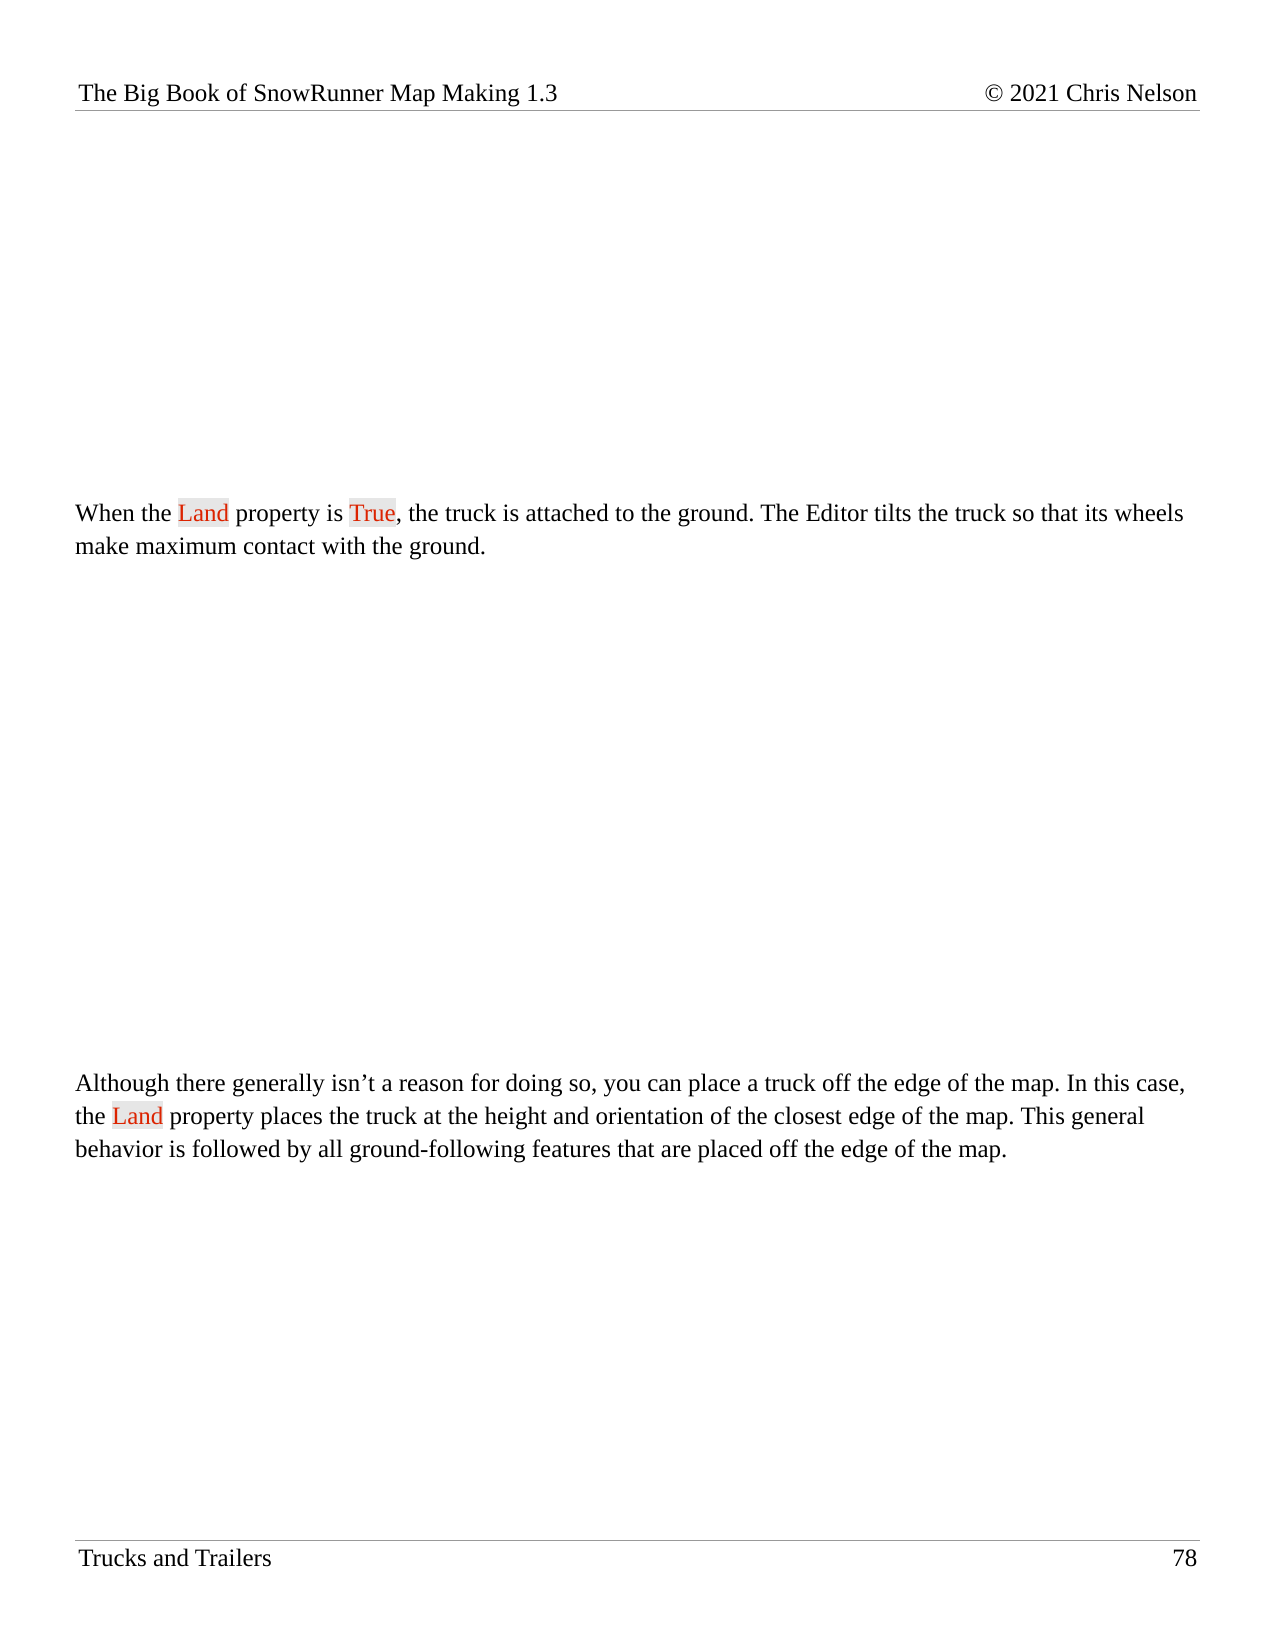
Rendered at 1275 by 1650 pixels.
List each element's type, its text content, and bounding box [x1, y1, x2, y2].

text Although there generally isn’t a reason for doing so, you can place a truck off the edge of the map. In this case, the Land property places the truck at the height and orientation of the closest edge of the map. This general behavior is followed by all ground-following features that are placed off the edge of the map. [75, 1068, 1200, 1162]
text When the Land property is True, the truck is attached to the ground. The Editor tilts the truck so that its wheels make maximum contact with the ground. [75, 498, 1200, 560]
